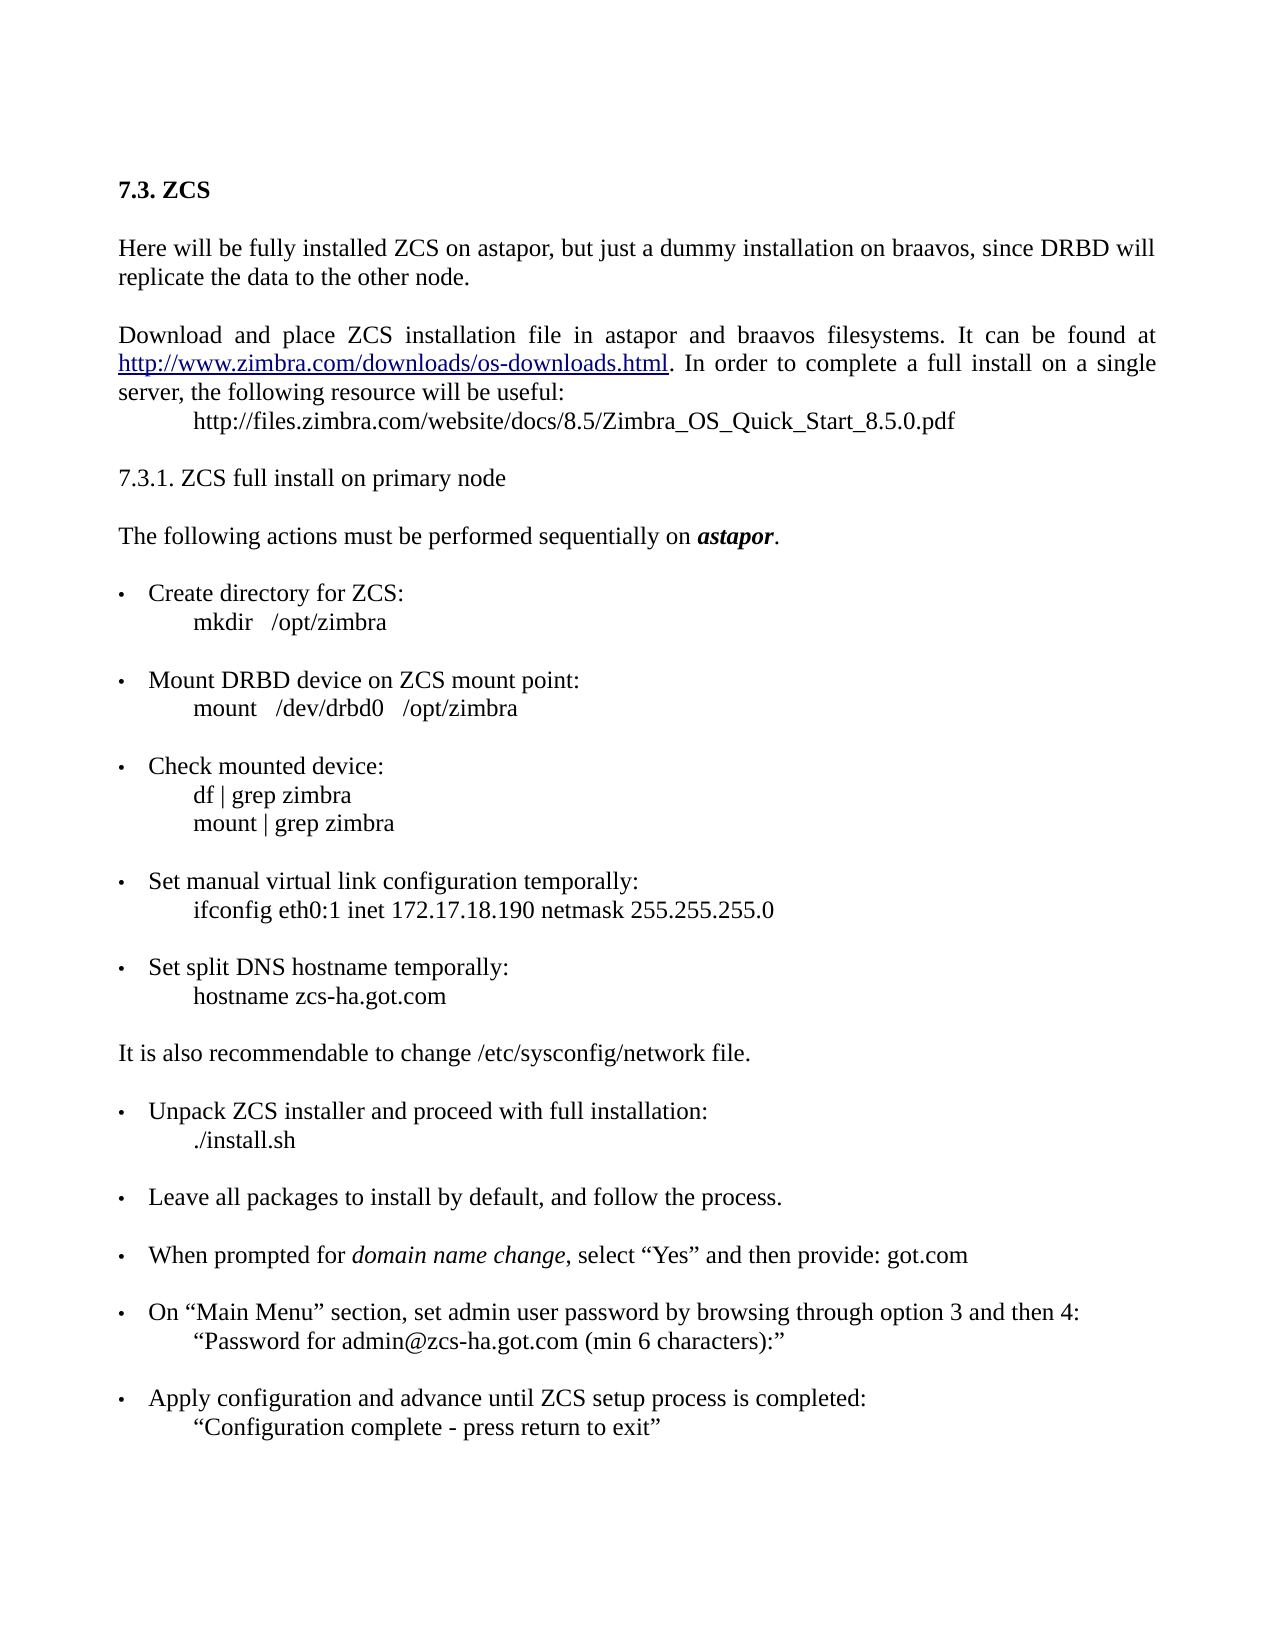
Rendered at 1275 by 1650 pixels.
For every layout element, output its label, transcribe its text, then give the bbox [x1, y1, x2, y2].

text ./install.sh [118, 1125, 1157, 1153]
list When prompted for domain name change, select “Yes” and then provide: got.com [118, 1240, 1157, 1268]
text It is also recommendable to change /etc/sysconfig/network file. [118, 1038, 1157, 1067]
list Set manual virtual link configuration temporally: [118, 866, 1157, 895]
text mount | grep zimbra [118, 808, 1157, 837]
list Mount DRBD device on ZCS mount point: [118, 665, 1157, 693]
list Check mounted device: [118, 751, 1157, 780]
list On “Main Menu” section, set admin user password by browsing through option 3 and then 4: [118, 1297, 1157, 1326]
list Leave all packages to install by default, and follow the process. [118, 1182, 1157, 1211]
text Download and place ZCS installation file in astapor and braavos filesystems. It can be found at http://www.zimbra.com/downloads/os-downloads.html. In order to complete a full install on a single server, the following resource will be useful: [118, 320, 1157, 406]
text 7.3. ZCS [118, 176, 1157, 204]
list Create directory for ZCS: [118, 578, 1157, 607]
text The following actions must be performed sequentially on astapor. [118, 521, 1157, 550]
text http://files.zimbra.com/website/docs/8.5/Zimbra_OS_Quick_Start_8.5.0.pdf [118, 406, 1157, 435]
text hostname zcs-ha.got.com [118, 981, 1157, 1010]
text df | grep zimbra [118, 780, 1157, 808]
list Set split DNS hostname temporally: [118, 952, 1157, 981]
text Here will be fully installed ZCS on astapor, but just a dummy installation on braavos, since DRBD will replicate the data to the other node. [118, 233, 1157, 291]
text mount /dev/drbd0 /opt/zimbra [118, 693, 1157, 722]
list Apply configuration and advance until ZCS setup process is completed: [118, 1383, 1157, 1412]
list Unpack ZCS installer and proceed with full installation: [118, 1096, 1157, 1125]
text ifconfig eth0:1 inet 172.17.18.190 netmask 255.255.255.0 [118, 895, 1157, 923]
text “Configuration complete - press return to exit” [118, 1412, 1157, 1441]
text mkdir /opt/zimbra [118, 607, 1157, 636]
text 7.3.1. ZCS full install on primary node [118, 463, 1157, 492]
text “Password for admin@zcs-ha.got.com (min 6 characters):” [118, 1326, 1157, 1355]
